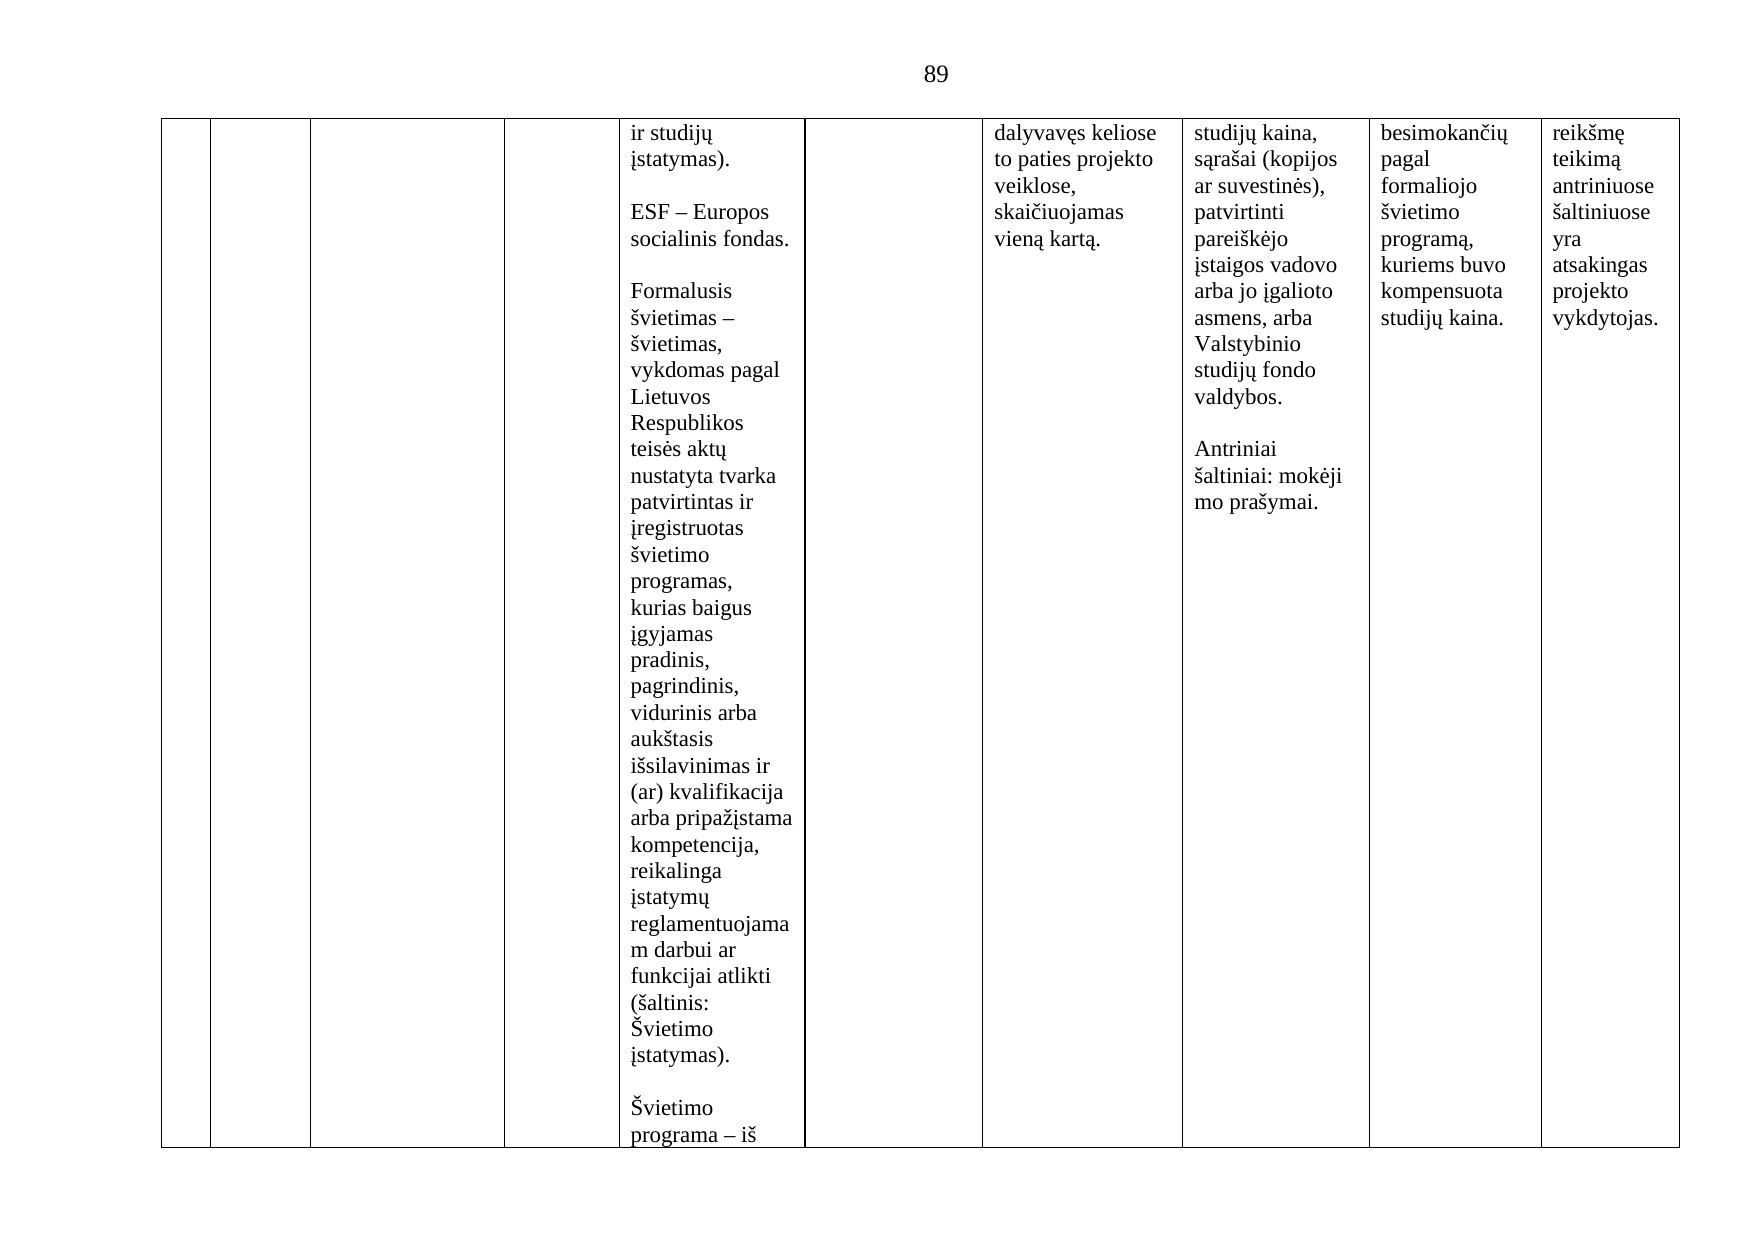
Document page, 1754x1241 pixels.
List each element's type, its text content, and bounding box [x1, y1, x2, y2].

table_cell reikšmę teikimą antriniuose šaltiniuose yra atsakingas projekto vykdytojas. [1542, 119, 1679, 1147]
table_cell [311, 119, 504, 1147]
table_cell besimokančių pagal formaliojo švietimo programą, kuriems buvo kompensuota studijų kaina. [1370, 119, 1541, 1147]
table_cell studijų kaina, sąrašai (kopijos ar suvestinės), patvirtinti pareiškėjo įstaigos vadovo arba jo įgalioto asmens, arba Valstybinio studijų fondo valdybos. Antriniai šaltiniai: mokėjimo prašymai. [1183, 119, 1369, 1147]
table_cell [505, 119, 619, 1147]
table_cell [211, 119, 310, 1147]
table_cell dalyvavęs keliose to paties projekto veiklose, skaičiuojamas vieną kartą. [983, 119, 1182, 1147]
table_cell [806, 119, 982, 1147]
table_cell [162, 119, 210, 1147]
table_cell ir studijų įstatymas). ESF – Europos socialinis fondas. Formalusis švietimas – švietimas, vykdomas pagal Lietuvos Respublikos teisės aktų nustatyta tvarka patvirtintas ir įregistruotas švietimo programas, kurias baigus įgyjamas pradinis, pagrindinis, vidurinis arba aukštasis išsilavinimas ir (ar) kvalifikacija arba pripažįstama kompetencija, reikalinga įstatymų reglamentuojamam darbui ar funkcijai atlikti (šaltinis: Švietimo įstatymas). Švietimo programa – iš [620, 119, 804, 1147]
